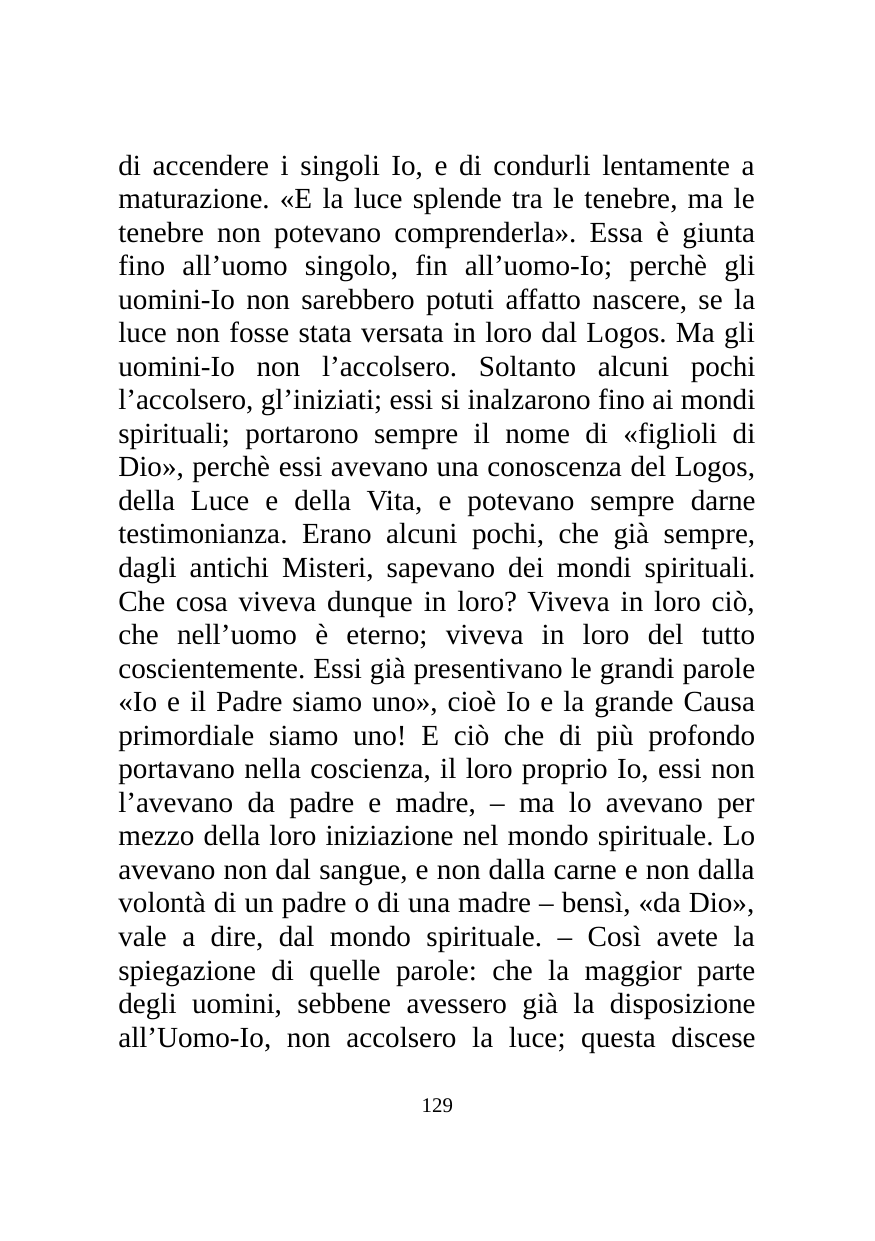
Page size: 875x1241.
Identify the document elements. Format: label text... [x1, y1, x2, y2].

text di accendere i singoli Io, e di condurli lentamente a maturazione. «E la luce splende tra le tenebre, ma le tenebre non potevano comprenderla». Essa è giunta fino all’uomo singolo, fin all’uomo-Io; perchè gli uomini-Io non sarebbero potuti affatto nascere, se la luce non fosse stata versata in loro dal Logos. Ma gli uomini-Io non l’accolsero. Soltanto alcuni pochi l’accolsero, gl’iniziati; essi si inalzarono fino ai mondi spirituali; portarono sempre il nome di «figlioli di Dio», perchè essi avevano una conoscenza del Logos, della Luce e della Vita, e potevano sempre darne testimonianza. Erano alcuni pochi, che già sempre, dagli antichi Misteri, sapevano dei mondi spirituali. Che cosa viveva dunque in loro? Viveva in loro ciò, che nell’uomo è eterno; viveva in loro del tutto coscientemente. Essi già presentivano le grandi parole «Io e il Padre siamo uno», cioè Io e la grande Causa primordiale siamo uno! E ciò che di più profondo portavano nella coscienza, il loro proprio Io, essi non l’avevano da padre e madre, – ma lo avevano per mezzo della loro iniziazione nel mondo spirituale. Lo avevano non dal sangue, e non dalla carne e non dalla volontà di un padre o di una madre – bensì, «da Dio», vale a dire, dal mondo spirituale. – Così avete la spiegazione di quelle parole: che la maggior parte degli uomini, sebbene avessero già la disposizione all’Uomo-Io, non accolsero la luce; questa discese [118, 148, 756, 1053]
